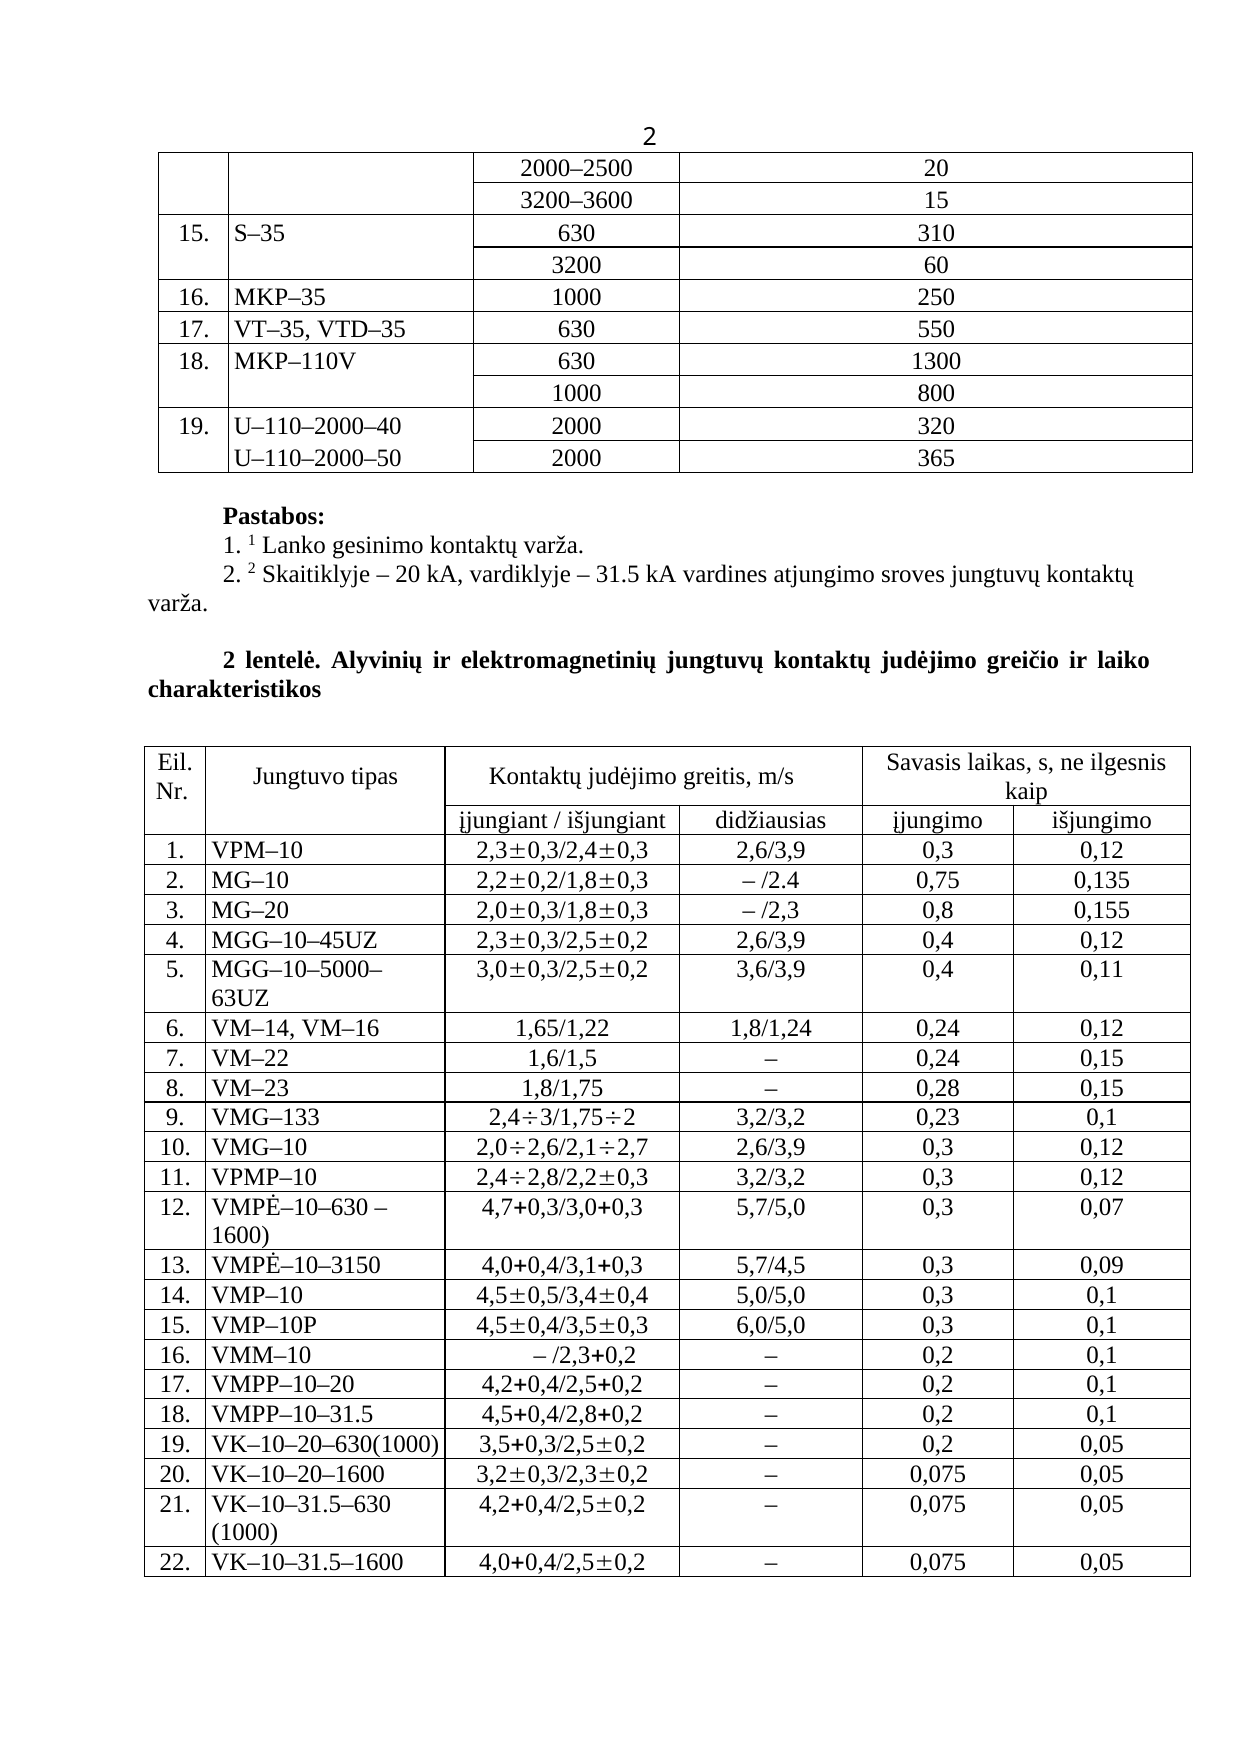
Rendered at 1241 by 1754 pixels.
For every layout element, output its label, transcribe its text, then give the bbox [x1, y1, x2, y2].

table_cell 60 [680, 248, 1192, 278]
table_cell 1,8/1,75 [446, 1073, 679, 1101]
table_cell 2,20,2/1,80,3 [446, 865, 679, 894]
table_cell 2000–2500 [474, 153, 679, 182]
table_cell 3,2/3,2 [680, 1103, 862, 1131]
table_cell 4,50,5/3,40,4 [446, 1280, 679, 1309]
table_cell VMM–10 [206, 1340, 444, 1368]
table_cell VPMP–10 [206, 1162, 444, 1191]
table_cell 0,07 [1014, 1192, 1190, 1249]
table_cell KP–35 [229, 280, 473, 311]
table_cell VK–10–31.5–1600 [206, 1547, 444, 1576]
table_header [838, 747, 862, 804]
table_cell 3,00,3/2,50,2 [446, 955, 679, 1012]
table_cell 0,24 [863, 1013, 1013, 1042]
table_cell VK–10–20–630(1000) [206, 1429, 444, 1458]
table_cell 3,50,3/2,50,2 [446, 1429, 679, 1458]
table_cell – /2.4 [680, 865, 862, 894]
table_cell 7. [145, 1043, 205, 1072]
table_cell 0,12 [1014, 1162, 1190, 1191]
table_cell – [680, 1429, 862, 1458]
table_cell 0,155 [1014, 895, 1190, 924]
table_cell U–110–2000–40 [229, 408, 473, 439]
table_cell [159, 375, 228, 407]
table_cell VMP–10P [206, 1310, 444, 1339]
text 1. 1 Lanko gesinimo kontaktų varža. [148, 530, 1152, 559]
table_cell 2,43/1,752 [446, 1103, 679, 1131]
table_cell 2000 [474, 441, 679, 472]
table_cell VM–14, VM–16 [206, 1013, 444, 1042]
table_cell 4. [145, 925, 205, 953]
table_cell 250 [680, 280, 1192, 311]
table_cell įjungiant / išjungiant [446, 806, 679, 834]
table_cell 0,11 [1014, 955, 1190, 1012]
table_cell VMP–10 [206, 1280, 444, 1309]
table_cell [159, 246, 228, 278]
table_cell 1300 [680, 344, 1192, 375]
table_cell 550 [680, 312, 1192, 343]
table_cell 0,3 [863, 1280, 1013, 1309]
table_cell 19. [159, 408, 228, 439]
table_cell įjungimo [863, 806, 1013, 834]
table_cell 5,7/5,0 [680, 1192, 862, 1249]
table_cell 2. [145, 865, 205, 894]
table_cell 3,2/3,2 [680, 1162, 862, 1191]
table_cell 13. [145, 1250, 205, 1279]
table_cell 0,12 [1014, 1132, 1190, 1161]
table_cell 9. [145, 1103, 205, 1131]
table_cell 2,6/3,9 [680, 835, 862, 864]
table_cell 0,2 [863, 1399, 1013, 1428]
table_cell – [680, 1459, 862, 1488]
table_cell VK–10–20–1600 [206, 1459, 444, 1488]
table_cell 0,8 [863, 895, 1013, 924]
table_cell KP–110V [229, 344, 473, 375]
table_cell 5,7/4,5 [680, 1250, 862, 1279]
table_cell 365 [680, 441, 1192, 472]
table_cell 2,30,3/2,50,2 [446, 925, 679, 953]
table_cell 2,42,8/2,20,3 [446, 1162, 679, 1191]
text 2 lentelė. Alyvinių ir elektromagnetinių jungtuvų kontaktų judėjimo greičio ir laiko charakteristikos [148, 645, 1152, 703]
table_cell [145, 805, 205, 834]
table_cell išjungimo [1014, 806, 1190, 834]
table_cell 0,3 [863, 1310, 1013, 1339]
table_cell 3200–3600 [474, 183, 679, 214]
table_cell 17. [145, 1370, 205, 1398]
table_cell 0,1 [1014, 1399, 1190, 1428]
table_cell [229, 153, 473, 214]
table_cell VMG–10 [206, 1132, 444, 1161]
table_cell VMPĖ–10–3150 [206, 1250, 444, 1279]
table_cell 20 [680, 153, 1192, 182]
table_cell – [680, 1043, 862, 1072]
table_cell MG–10 [206, 865, 444, 894]
table_cell 4,50,4/2,80,2 [446, 1399, 679, 1428]
table_cell 0,15 [1014, 1073, 1190, 1101]
table_cell 15. [159, 215, 228, 246]
table_cell MGG–10–5000–63UZ [206, 955, 444, 1012]
table_cell 4,50,4/3,50,3 [446, 1310, 679, 1339]
table_cell 14. [145, 1280, 205, 1309]
table_cell 0,05 [1014, 1459, 1190, 1488]
table_cell 2,30,3/2,40,3 [446, 835, 679, 864]
table_cell 2,6/3,9 [680, 1132, 862, 1161]
table_cell 4,70,3/3,00,3 [446, 1192, 679, 1249]
table_cell 1000 [474, 376, 679, 407]
table_header Savasis laikas, s, ne ilgesnis kaip [863, 747, 1190, 804]
table_cell 0,24 [863, 1043, 1013, 1072]
table_cell 4,00,4/3,10,3 [446, 1250, 679, 1279]
table_cell 16. [159, 280, 228, 311]
table_cell VM–23 [206, 1073, 444, 1101]
table_cell 2,00,3/1,80,3 [446, 895, 679, 924]
table_cell 320 [680, 408, 1192, 439]
table_cell 0,3 [863, 1250, 1013, 1279]
table_cell 19. [145, 1429, 205, 1458]
table_cell 630 [474, 312, 679, 343]
table_cell 0,1 [1014, 1340, 1190, 1368]
table_cell 5,0/5,0 [680, 1280, 862, 1309]
table_cell – [680, 1489, 862, 1546]
table_cell 0,23 [863, 1103, 1013, 1131]
table_header Jungtuvo tipas [206, 747, 444, 804]
table_cell 0,15 [1014, 1043, 1190, 1072]
table_cell 21. [145, 1489, 205, 1546]
table_cell 310 [680, 215, 1192, 246]
table_cell VMPP–10–20 [206, 1370, 444, 1398]
table_cell 0,05 [1014, 1489, 1190, 1546]
table_cell 0,3 [863, 1132, 1013, 1161]
table_cell 1,8/1,24 [680, 1013, 862, 1042]
table_cell 20. [145, 1459, 205, 1488]
table_cell VMG–133 [206, 1103, 444, 1131]
table_cell 0,4 [863, 925, 1013, 953]
table_cell 0,1 [1014, 1370, 1190, 1398]
table_cell 1. [145, 835, 205, 864]
table_cell MG–20 [206, 895, 444, 924]
table_cell 3,20,3/2,30,2 [446, 1459, 679, 1488]
table_cell – [680, 1073, 862, 1101]
table_cell 5. [145, 955, 205, 1012]
table_cell U–110–2000–50 [229, 440, 473, 472]
table_cell 4,00,4/2,50,2 [446, 1547, 679, 1576]
table_cell 8. [145, 1073, 205, 1101]
table_cell VK–10–31.5–630 (1000) [206, 1489, 444, 1546]
table_cell 1000 [474, 280, 679, 311]
table_cell – [680, 1399, 862, 1428]
table_cell 630 [474, 215, 679, 246]
table_cell [206, 805, 444, 834]
table_cell 0,075 [863, 1547, 1013, 1576]
table_cell 22. [145, 1547, 205, 1576]
table_cell 0,2 [863, 1370, 1013, 1398]
table_cell 0,05 [1014, 1429, 1190, 1458]
table_cell 0,2 [863, 1429, 1013, 1458]
table_cell – /2,30,2 [446, 1340, 679, 1368]
table_cell 2,6/3,9 [680, 925, 862, 953]
table_header Kontaktų judėjimo greitis, m/s [446, 747, 837, 804]
table_cell 15 [680, 183, 1192, 214]
table_cell 0,05 [1014, 1547, 1190, 1576]
table_cell 0,1 [1014, 1310, 1190, 1339]
table_cell 2,02,6/2,12,7 [446, 1132, 679, 1161]
table_cell 0,4 [863, 955, 1013, 1012]
table_cell 12. [145, 1192, 205, 1249]
table_cell VPM–10 [206, 835, 444, 864]
table_cell 0,12 [1014, 925, 1190, 953]
table_cell 800 [680, 376, 1192, 407]
table_cell 0,3 [863, 835, 1013, 864]
table_cell 0,075 [863, 1489, 1013, 1546]
text Pastabos: [148, 501, 1152, 530]
table_cell 630 [474, 344, 679, 375]
table_cell 0,28 [863, 1073, 1013, 1101]
table_header Eil. Nr. [145, 747, 205, 804]
table_cell didžiausias [680, 806, 862, 834]
table_cell 6. [145, 1013, 205, 1042]
table_cell 2000 [474, 408, 679, 439]
table_cell 4,20,4/2,50,2 [446, 1489, 679, 1546]
table_cell [229, 375, 473, 407]
table_cell 0,75 [863, 865, 1013, 894]
table_cell [159, 153, 228, 214]
table_cell [159, 440, 228, 472]
table_cell 17. [159, 312, 228, 343]
text 2. 2 Skaitiklyje – 20 kA, vardiklyje – 31.5 kA vardines atjungimo sroves jungtuvų kontaktų varža. [148, 559, 1152, 616]
table_cell 0,12 [1014, 1013, 1190, 1042]
table_cell 0,1 [1014, 1103, 1190, 1131]
table_cell 3200 [474, 248, 679, 278]
table_cell 6,0/5,0 [680, 1310, 862, 1339]
table_cell 16. [145, 1340, 205, 1368]
table_cell 10. [145, 1132, 205, 1161]
table_cell – [680, 1547, 862, 1576]
table_cell 4,20,4/2,50,2 [446, 1370, 679, 1398]
table_cell 18. [159, 344, 228, 375]
table_cell S–35 [229, 215, 473, 246]
table_cell VM–22 [206, 1043, 444, 1072]
table_cell 0,3 [863, 1192, 1013, 1249]
table_cell 1,6/1,5 [446, 1043, 679, 1072]
table_cell 0,12 [1014, 835, 1190, 864]
table_cell – [680, 1370, 862, 1398]
table_cell 3. [145, 895, 205, 924]
table_cell VT–35, VTD–35 [229, 312, 473, 343]
table_cell – [680, 1340, 862, 1368]
table_cell 0,2 [863, 1340, 1013, 1368]
table_cell MGG–10–45UZ [206, 925, 444, 953]
table_cell 0,075 [863, 1459, 1013, 1488]
table_cell 3,6/3,9 [680, 955, 862, 1012]
table_cell 0,09 [1014, 1250, 1190, 1279]
table_cell 0,3 [863, 1162, 1013, 1191]
table_cell 0,135 [1014, 865, 1190, 894]
table_cell 0,1 [1014, 1280, 1190, 1309]
table_cell 18. [145, 1399, 205, 1428]
table_cell VMPP–10–31.5 [206, 1399, 444, 1428]
table_cell 11. [145, 1162, 205, 1191]
table_cell 15. [145, 1310, 205, 1339]
table_cell – /2,3 [680, 895, 862, 924]
table_cell VMPĖ–10–630 – 1600) [206, 1192, 444, 1249]
table_cell [229, 246, 473, 278]
table_cell 1,65/1,22 [446, 1013, 679, 1042]
